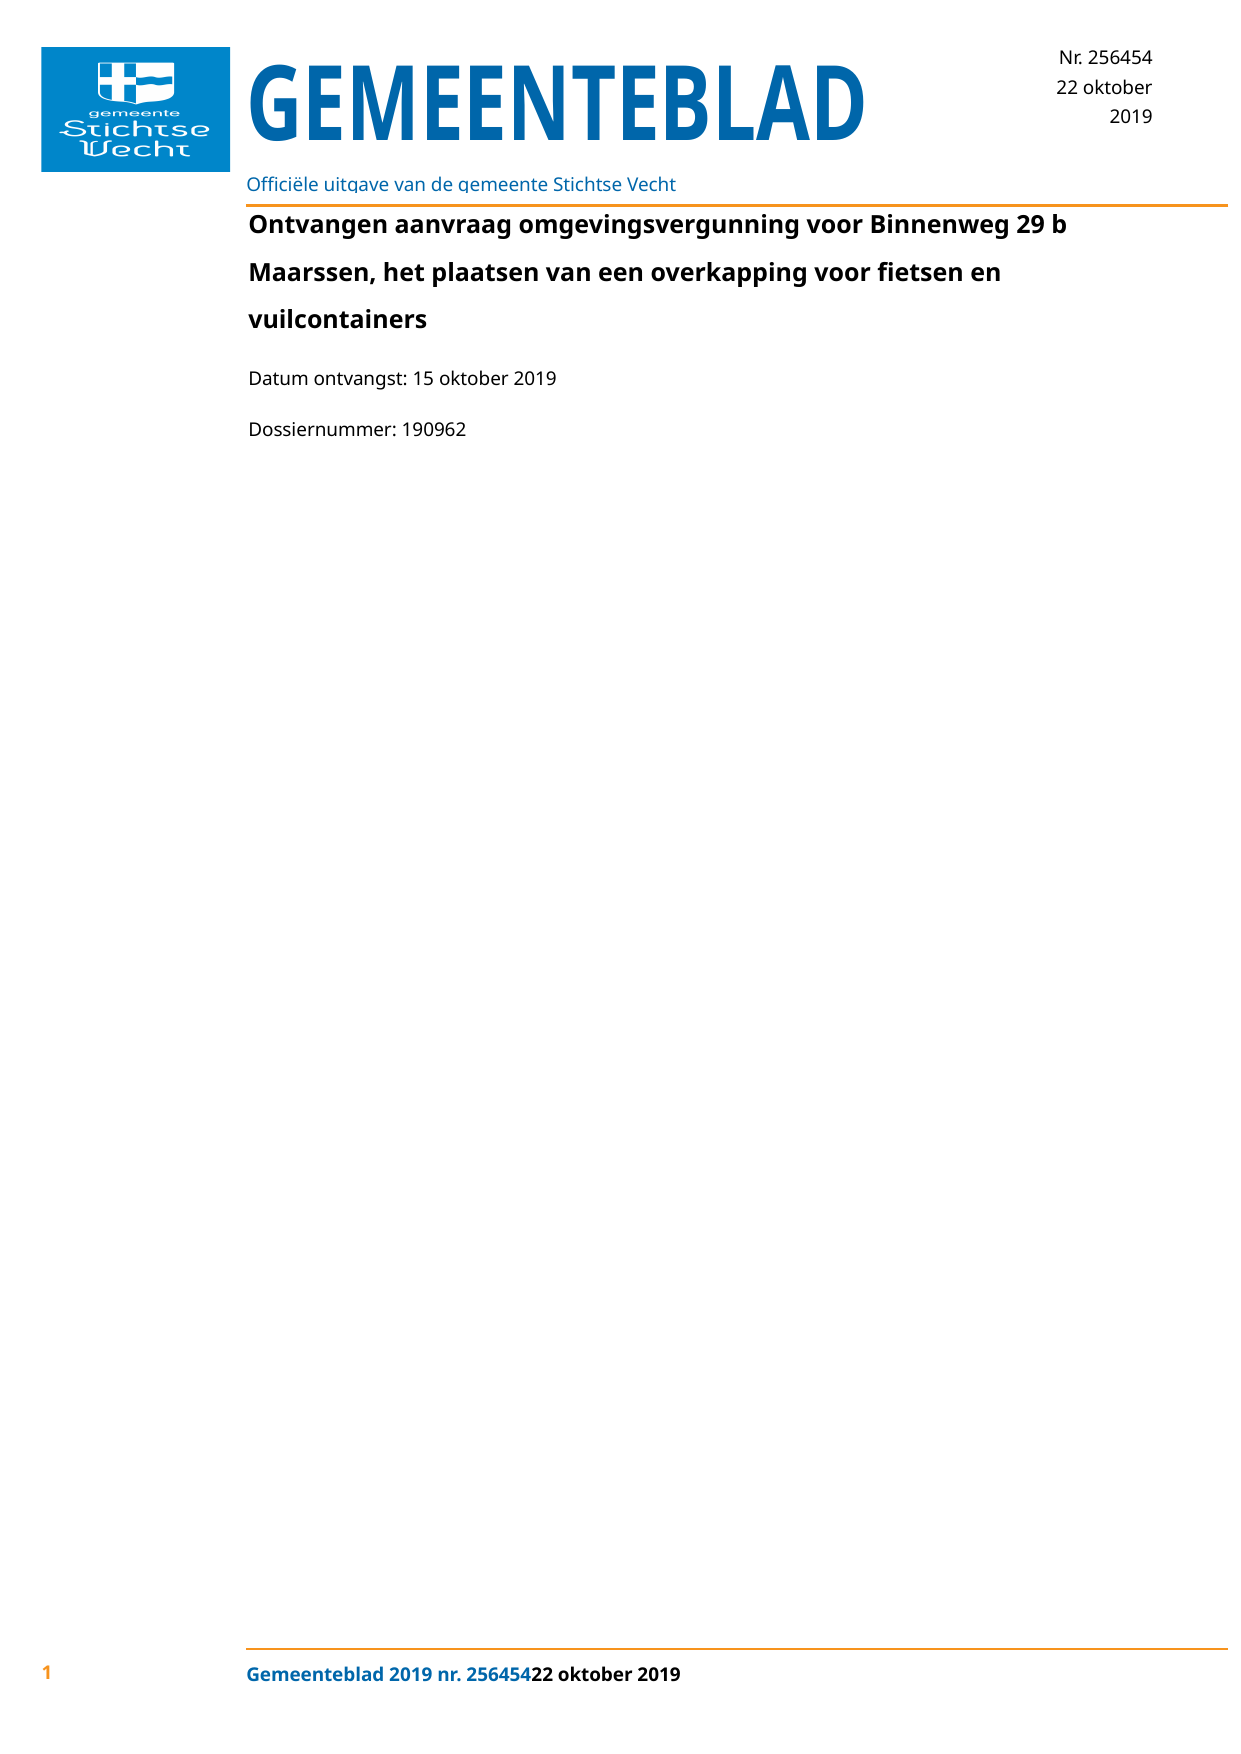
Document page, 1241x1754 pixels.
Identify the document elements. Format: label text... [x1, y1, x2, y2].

text Datum ontvangst: 15 oktober 2019 [248, 366, 1152, 391]
picture [137, 63, 174, 103]
text Ontvangen aanvraag omgevingsvergunning voor Binnenweg 29 b Maarssen, het plaatsen van een overkapping voor fietsen en vuilcontainers [248, 207, 1152, 336]
text Dossiernummer: 190962 [248, 416, 1152, 442]
picture [99, 63, 135, 101]
